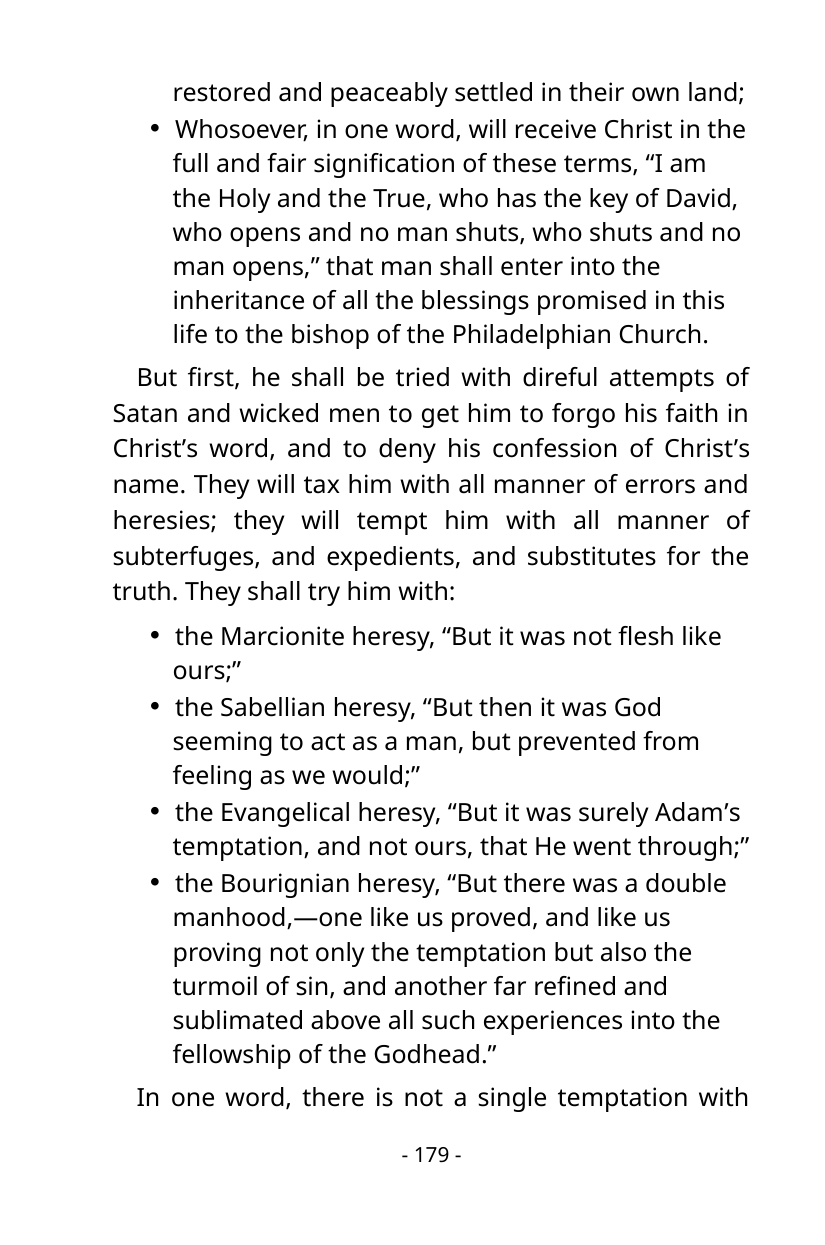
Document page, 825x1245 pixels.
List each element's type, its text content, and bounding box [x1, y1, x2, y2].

list the Bourignian heresy, “But there was a double manhood,—one like us proved, and like us proving not only the temptation but also the turmoil of sin, and another far refined and sublimated above all such experiences into the fellowship of the Godhead.” [150, 866, 750, 1070]
list restored and peaceably settled in their own land; [150, 75, 750, 109]
text But first, he shall be tried with direful attempts of Satan and wicked men to get him to forgo his faith in Christ’s word, and to deny his confession of Christ’s name. They will tax him with all manner of errors and heresies; they will tempt him with all manner of subterfuges, and expedients, and substitutes for the truth. They shall try him with: [112, 359, 750, 608]
list the Evangelical heresy, “But it was surely Adam’s temptation, and not ours, that He went through;” [150, 795, 750, 863]
list the Marcionite heresy, “But it was not flesh like ours;” [150, 618, 750, 687]
text In one word, there is not a single temptation with [112, 1079, 750, 1113]
list Whosoever, in one word, will receive Christ in the full and fair signification of these terms, “I am the Holy and the True, who has the key of David, who opens and no man shuts, who shuts and no man opens,” that man shall enter into the inheritance of all the blessings promised in this life to the bishop of the Philadelphian Church. [150, 112, 750, 351]
list the Sabellian heresy, “But then it was God seeming to act as a man, but prevented from feeling as we would;” [150, 690, 750, 792]
